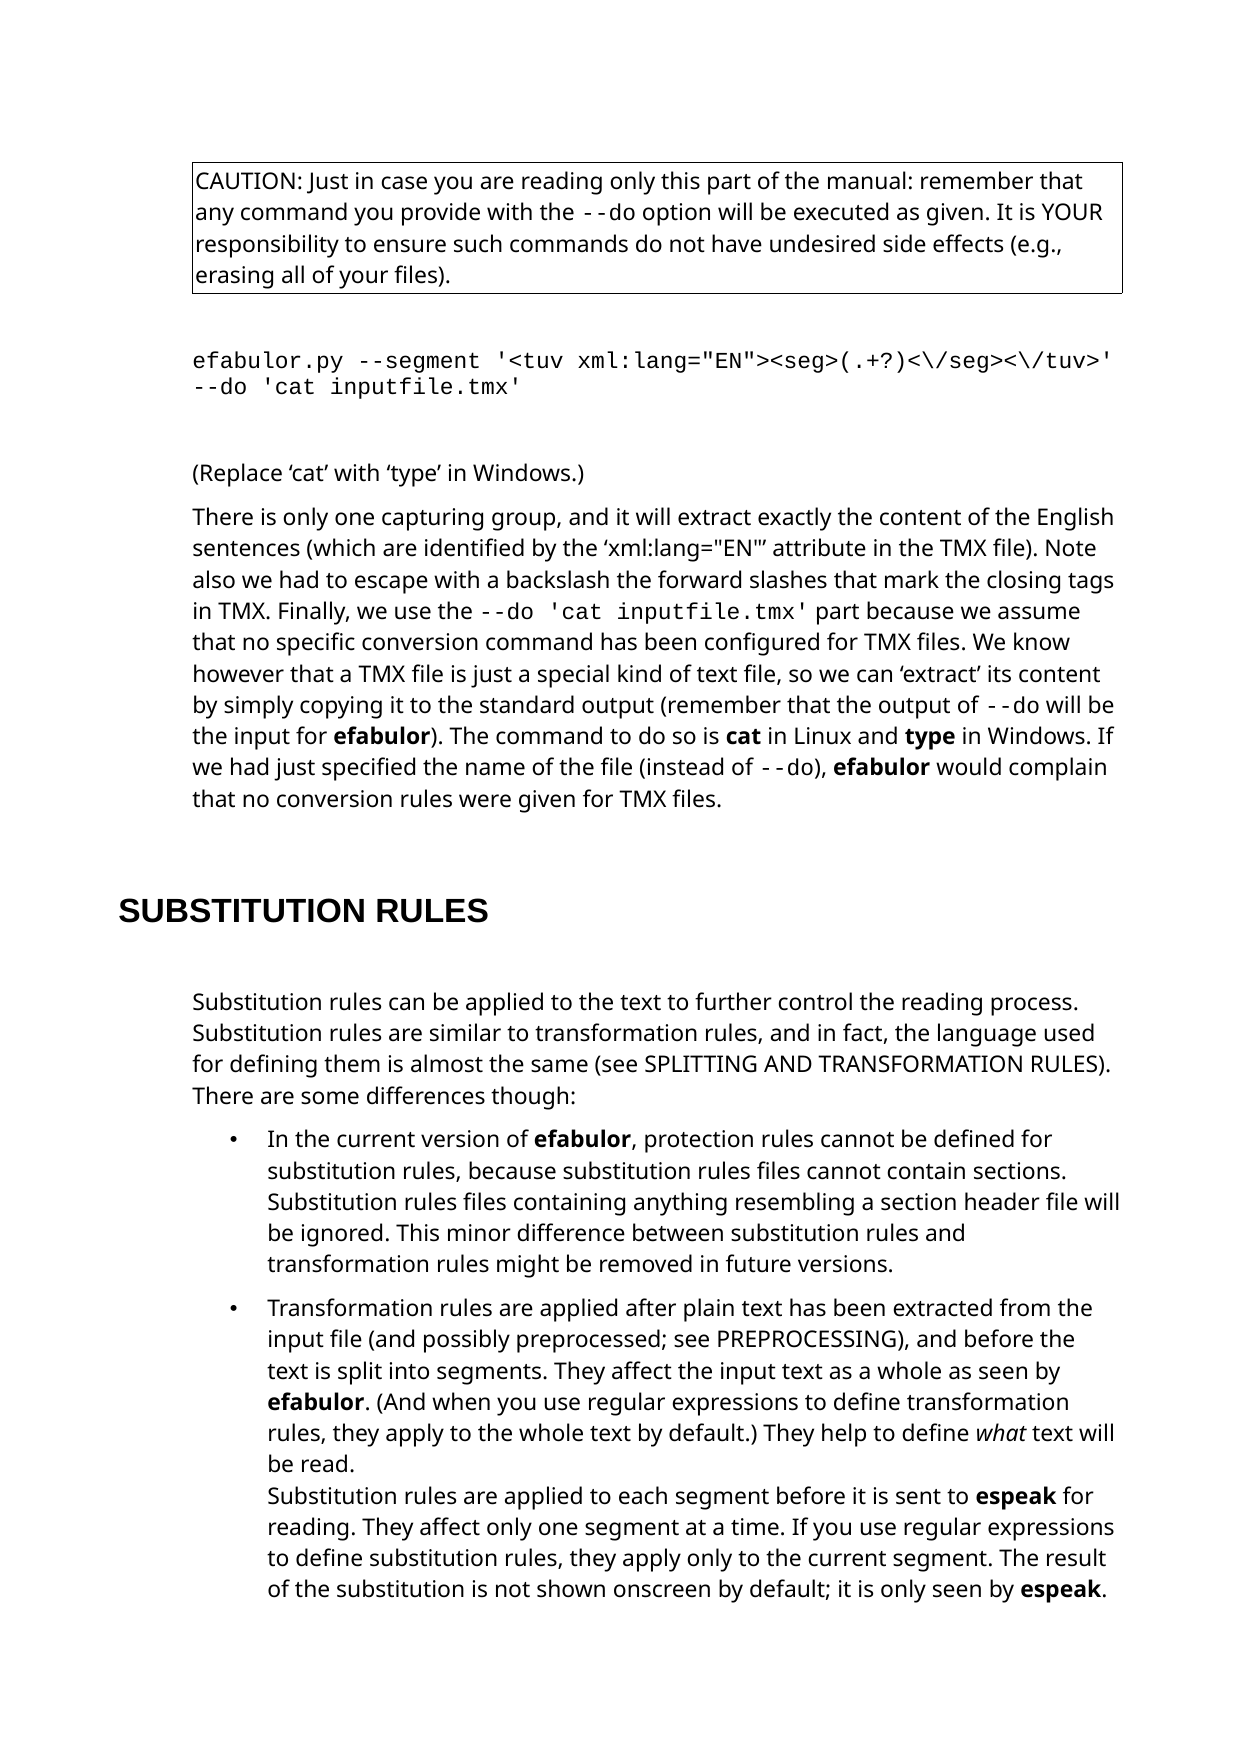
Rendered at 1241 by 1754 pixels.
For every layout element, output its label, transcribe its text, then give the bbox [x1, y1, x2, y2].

text There is only one capturing group, and it will extract exactly the content of the English sentences (which are identified by the ‘xml:lang="EN"’ attribute in the TMX file). Note also we had to escape with a backslash the forward slashes that mark the closing tags in TMX. Finally, we use the ‑‑do 'cat inputfile.tmx' part because we assume that no specific conversion command has been configured for TMX files. We know however that a TMX file is just a special kind of text file, so we can ‘extract’ its content by simply copying it to the standard output (remember that the output of ‑‑do will be the input for efabulor). The command to do so is cat in Linux and type in Windows. If we had just specified the name of the file (instead of ‑‑do), efabulor would complain that no conversion rules were given for TMX files. [192, 501, 1122, 814]
text Substitution rules can be applied to the text to further control the reading process. Substitution rules are similar to transformation rules, and in fact, the language used for defining them is almost the same (see SPLITTING AND TRANSFORMATION RULES). There are some differences though: [192, 986, 1122, 1111]
list In the current version of efabulor, protection rules cannot be defined for substitution rules, because substitution rules files cannot contain sections. Substitution rules files containing anything resembling a section header file will be ignored. This minor difference between substitution rules and transformation rules might be removed in future versions. [229, 1123, 1122, 1280]
subtitle SUBSTITUTION RULES [118, 891, 1122, 930]
text CAUTION: Just in case you are reading only this part of the manual: remember that any command you provide with the ‑‑do option will be executed as given. It is YOUR responsibility to ensure such commands do not have undesired side effects (e.g., erasing all of your files). [193, 163, 1122, 293]
text (Replace ‘cat’ with ‘type’ in Windows.) [192, 457, 1122, 489]
list Transformation rules are applied after plain text has been extracted from the input file (and possibly preprocessed; see PREPROCESSING), and before the text is split into segments. They affect the input text as a whole as seen by efabulor. (And when you use regular expressions to define transformation rules, they apply to the whole text by default.) They help to define what text will be read. Substitution rules are applied to each segment before it is sent to espeak for reading. They affect only one segment at a time. If you use regular expressions to define substitution rules, they apply only to the current segment. The result of the substitution is not shown onscreen by default; it is only seen by espeak. [229, 1292, 1122, 1605]
text efabulor.py ‑‑segment '<tuv xml:lang="EN"><seg>(.+?)<\/seg><\/tuv>' ‑‑do 'cat inputfile.tmx' [192, 349, 1122, 401]
